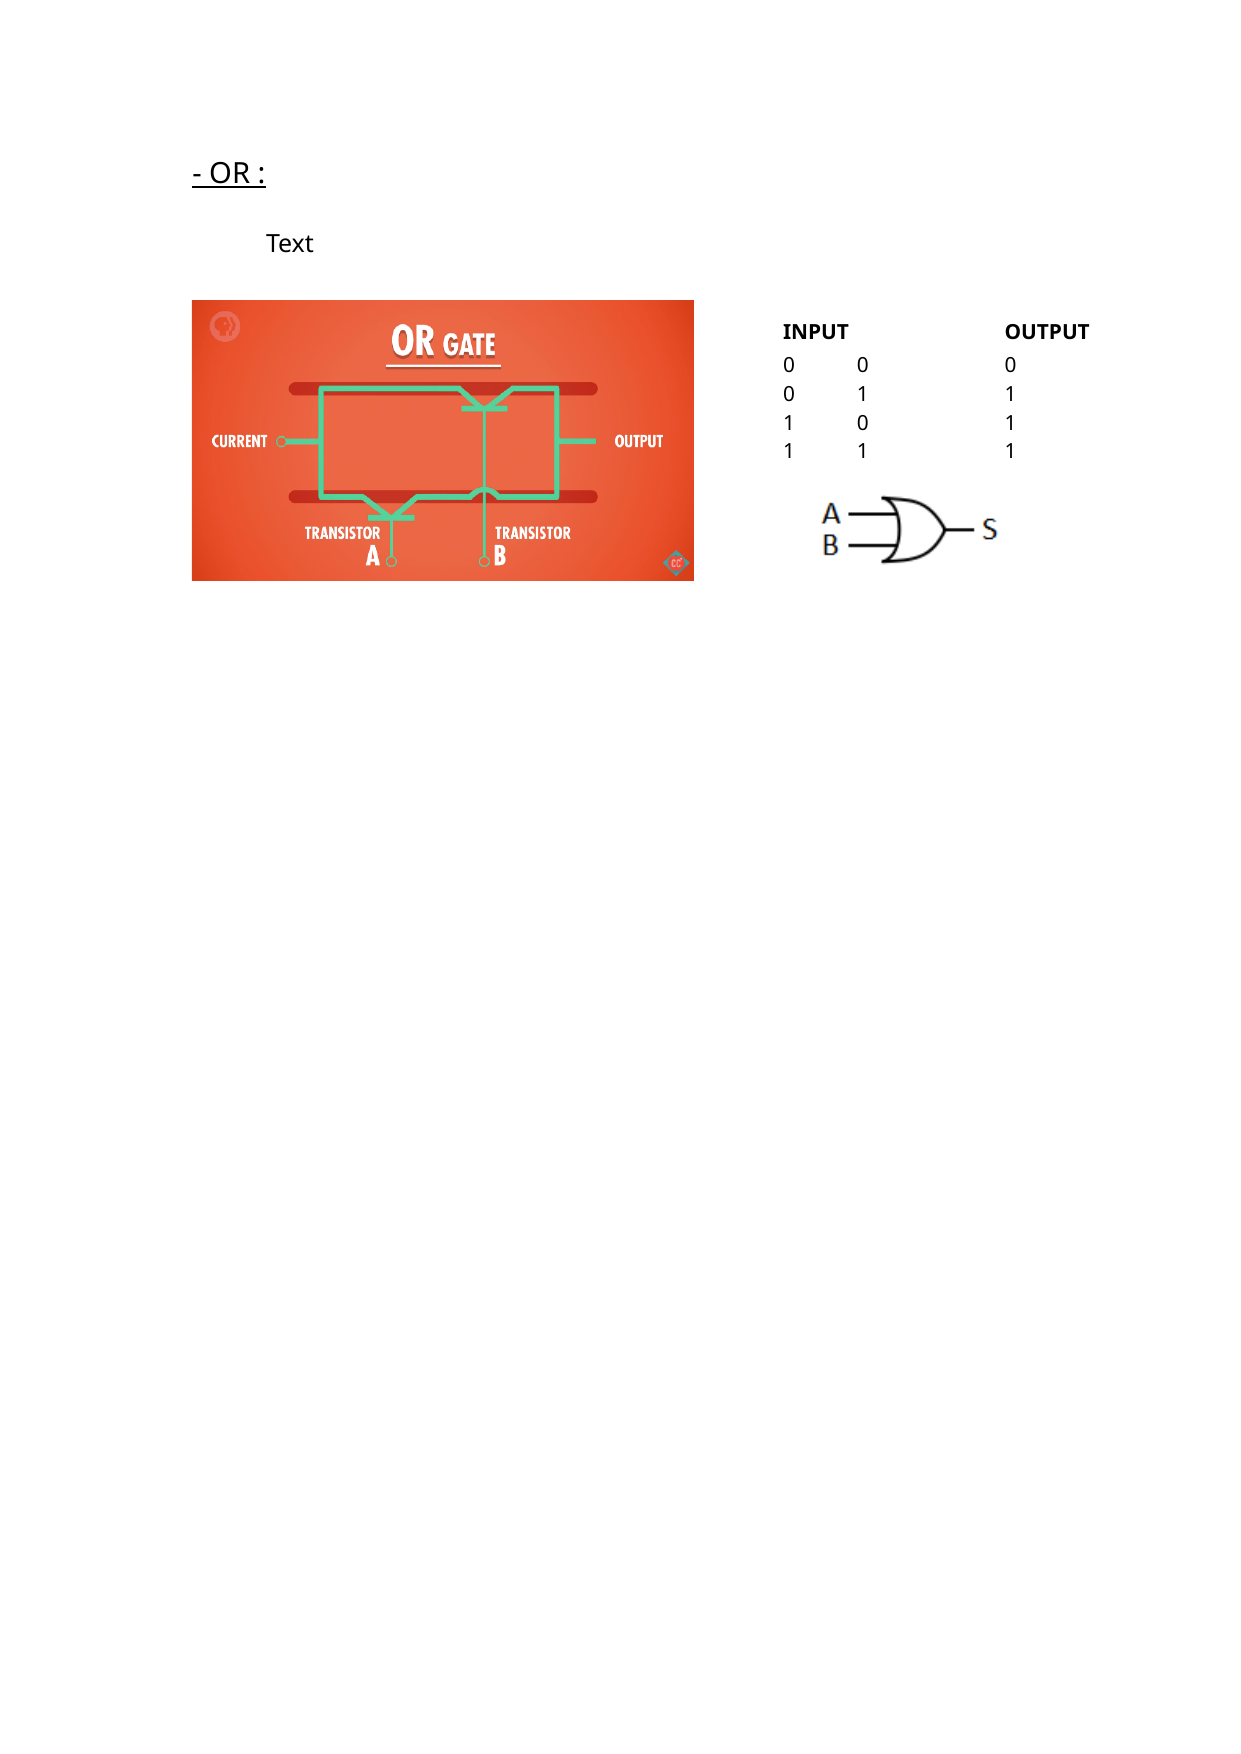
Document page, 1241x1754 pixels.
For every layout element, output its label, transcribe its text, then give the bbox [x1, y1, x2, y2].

text [118, 436, 191, 464]
text [118, 379, 191, 408]
text INPUT OUTPUT [694, 317, 1122, 345]
text [118, 408, 191, 436]
text 0 0 0 [694, 345, 1122, 379]
picture [789, 464, 1042, 604]
text 1 0 1 [694, 408, 1122, 436]
text Text [118, 226, 1122, 260]
text 1 1 1 [694, 436, 1122, 464]
text [118, 345, 191, 379]
text 0 1 1 [694, 379, 1122, 408]
picture [191, 300, 694, 581]
text - OR : [118, 152, 1122, 192]
text [118, 317, 191, 345]
